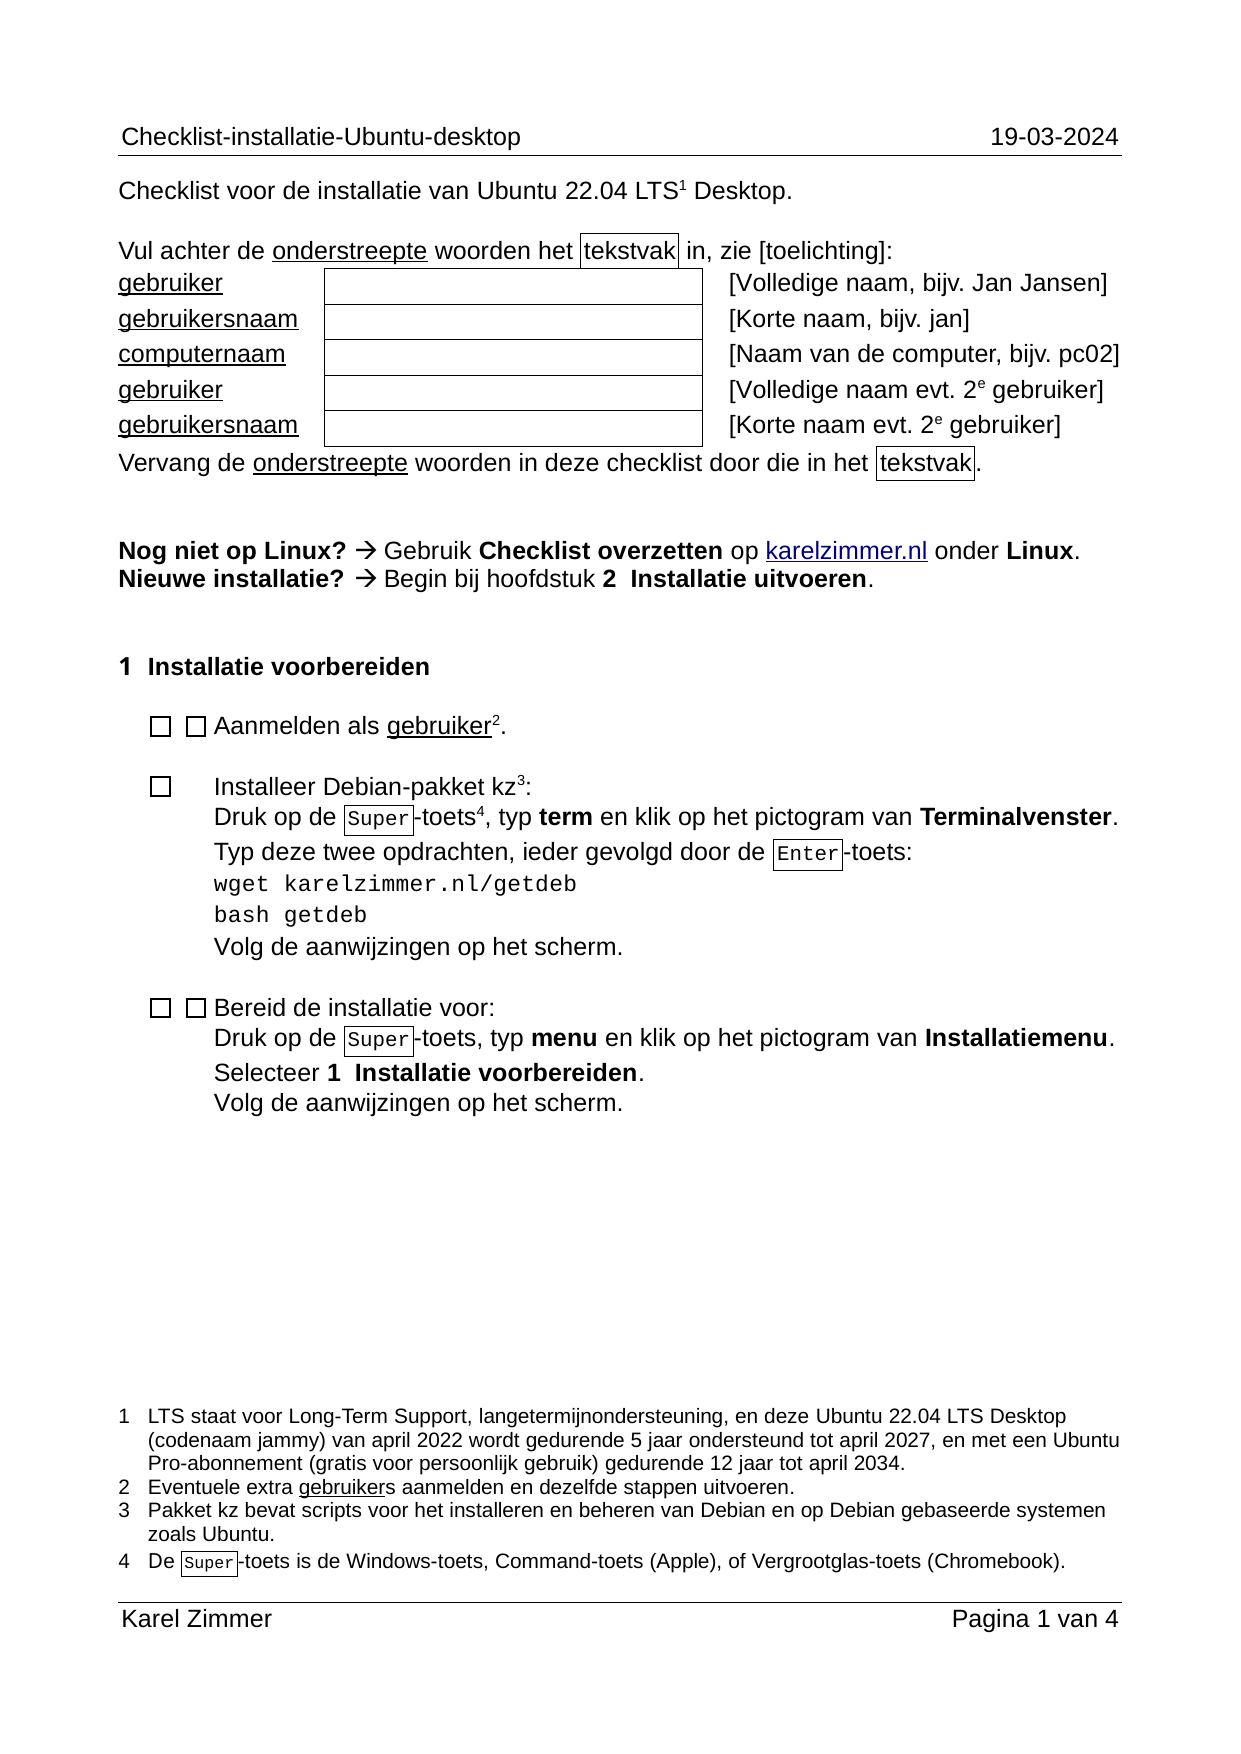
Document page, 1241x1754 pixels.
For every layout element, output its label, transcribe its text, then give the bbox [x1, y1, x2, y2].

table_cell [142, 1023, 177, 1058]
text LTS staat voor Long-Term Support, langetermijnondersteuning, en deze Ubuntu 22.04 LTS Desktop (codenaam jammy) van april 2022 wordt gedurende 5 jaar ondersteund tot april 2027, en met een Ubuntu Pro-abonnement (gratis voor persoonlijk gebruik) gedurende 12 jaar tot april 2034. [118, 1404, 1122, 1475]
text GEBRUIKERSNaaM [118, 410, 324, 446]
table_header [118, 711, 142, 741]
table_cell [177, 802, 213, 837]
table_cell [118, 772, 142, 802]
table_cell [177, 1023, 213, 1058]
table_cell [142, 932, 177, 962]
table_header [142, 711, 177, 741]
text in, zie [toelichting]: [679, 233, 1122, 268]
table_cell [118, 1023, 142, 1058]
text . [975, 446, 1122, 481]
table_header Aanmelden als gebruiker. [213, 711, 1122, 741]
table_cell [142, 902, 177, 932]
table_cell [118, 837, 142, 872]
table_cell [142, 993, 177, 1023]
table_cell [177, 932, 213, 962]
table_cell [213, 741, 1122, 772]
table_cell [177, 872, 213, 902]
table_cell [142, 802, 177, 837]
table_cell [142, 741, 177, 772]
text Nieuwe installatie?  Begin bij hoofdstuk 2 Installatie uitvoeren. [118, 565, 1122, 593]
text Nog niet op Linux?  Gebruik Checklist overzetten op karelzimmer.nl onder Linux. [118, 537, 1122, 565]
table_cell [177, 1088, 213, 1118]
table_cell [118, 872, 142, 902]
table_cell [142, 1058, 177, 1088]
table_cell [142, 963, 177, 993]
text [Korte naam, bijv. jan] [703, 304, 1122, 339]
table_header [177, 711, 213, 741]
table_cell [177, 902, 213, 932]
table_cell Volg de aanwijzingen op het scherm. [213, 1088, 1122, 1118]
table_cell [177, 993, 213, 1023]
table_cell Volg de aanwijzingen op het scherm. [213, 932, 1122, 962]
text Checklist voor de installatie van Ubuntu 22.04 LTS Desktop. [118, 177, 1122, 205]
table_cell [142, 772, 177, 802]
table_cell wget karelzimmer.nl/getdeb [213, 872, 1122, 902]
text tekstvak [581, 234, 678, 268]
table_cell [118, 932, 142, 962]
text [Volledige naam evt. 2e gebruiker] [703, 375, 1122, 410]
table_cell [177, 741, 213, 772]
list Installatie voorbereiden [118, 649, 1122, 683]
text [Volledige naam, bijv. Jan Jansen] [703, 268, 1122, 304]
table_cell Installeer Debian-pakket kz: [213, 772, 1122, 802]
text [Naam van de computer, bijv. pc02] [703, 339, 1122, 375]
table_cell [118, 902, 142, 932]
text Vul achter de ONDERSTREEPTE woorden het [118, 233, 580, 268]
table_cell [142, 1088, 177, 1118]
text GEBRUIKER [118, 268, 324, 304]
text gebruikersnaam [118, 304, 324, 339]
table_cell [177, 963, 213, 993]
table_cell bash getdeb [213, 902, 1122, 932]
table_cell [213, 963, 1122, 993]
table_cell Selecteer 1 Installatie voorbereiden. [213, 1058, 1122, 1088]
text Vervang de ONDERSTREEPTE woorden in deze checklist door die in het [118, 446, 876, 481]
table_cell [142, 872, 177, 902]
table_cell Typ deze twee opdrachten, ieder gevolgd door de Enter-toets: [213, 837, 1122, 872]
table_cell [118, 1058, 142, 1088]
text tekstvak [877, 447, 974, 480]
table_cell [118, 741, 142, 772]
table_cell [177, 772, 213, 802]
text COMPUTERNAAM [118, 339, 324, 375]
text GEBRUIKER [118, 375, 324, 410]
table_cell [177, 1058, 213, 1088]
table_cell Druk op de Super-toets, typ term en klik op het pictogram van Terminalvenster. [213, 802, 1122, 837]
table_cell Druk op de Super-toets, typ menu en klik op het pictogram van Installatiemenu. [213, 1023, 1122, 1058]
table_cell [118, 963, 142, 993]
text [Korte naam evt. 2e gebruiker] [703, 410, 1122, 446]
table_cell Bereid de installatie voor: [213, 993, 1122, 1023]
table_cell [118, 993, 142, 1023]
table_cell [118, 802, 142, 837]
table_cell [142, 837, 177, 872]
table_cell [177, 837, 213, 872]
table_cell [118, 1088, 142, 1118]
